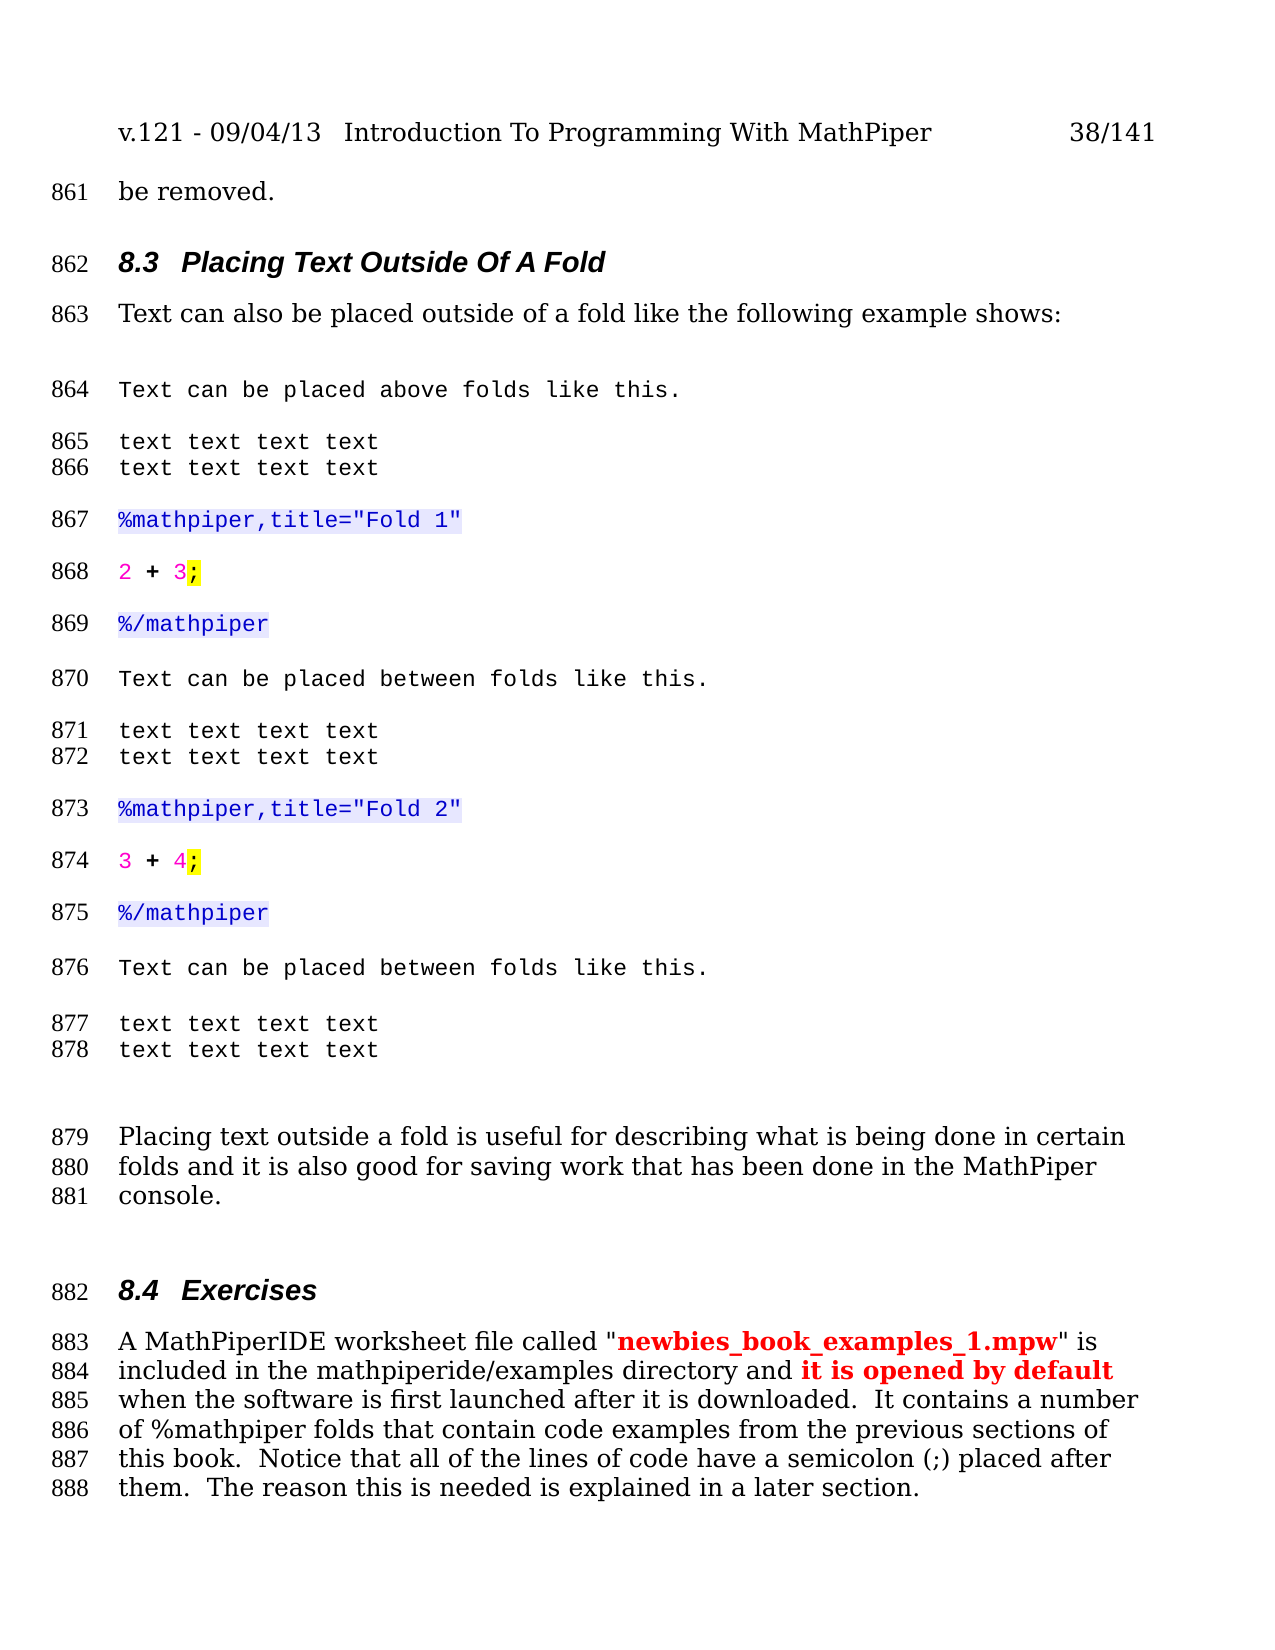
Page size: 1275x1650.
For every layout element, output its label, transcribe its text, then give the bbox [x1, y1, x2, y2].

text %mathpiper,title="Fold 2" [118, 797, 1157, 823]
text text text text text [118, 746, 1157, 771]
text Text can be placed between folds like this. [118, 668, 1157, 694]
text be removed. [118, 177, 1157, 206]
text A MathPiperIDE worksheet file called "newbies_book_examples_1.mpw" is included in the mathpiperide/examples directory and it is opened by default when the software is first launched after it is downloaded. It contains a number of %mathpiper folds that contain code examples from the previous sections of this book. Notice that all of the lines of code have a semicolon (;) placed after them. The reason this is needed is explained in a later section. [118, 1327, 1157, 1502]
text text text text text [118, 431, 1157, 457]
text Placing text outside a fold is useful for describing what is being done in certain folds and it is also good for saving work that has been done in the MathPiper console. [118, 1122, 1157, 1210]
text text text text text [118, 1038, 1157, 1064]
text Text can also be placed outside of a fold like the following example shows: [118, 299, 1157, 329]
text %/mathpiper [118, 612, 1157, 638]
text text text text text [118, 457, 1157, 483]
subtitle Exercises [118, 1272, 1157, 1306]
text 3 + 4; [118, 849, 1157, 875]
text text text text text [118, 1012, 1157, 1038]
subtitle Placing Text Outside Of A Fold [118, 245, 1157, 278]
text Text can be placed between folds like this. [118, 957, 1157, 982]
text 2 + 3; [118, 560, 1157, 586]
text %mathpiper,title="Fold 1" [118, 508, 1157, 534]
text Text can be placed above folds like this. [118, 379, 1157, 405]
text text text text text [118, 719, 1157, 746]
text %/mathpiper [118, 901, 1157, 927]
